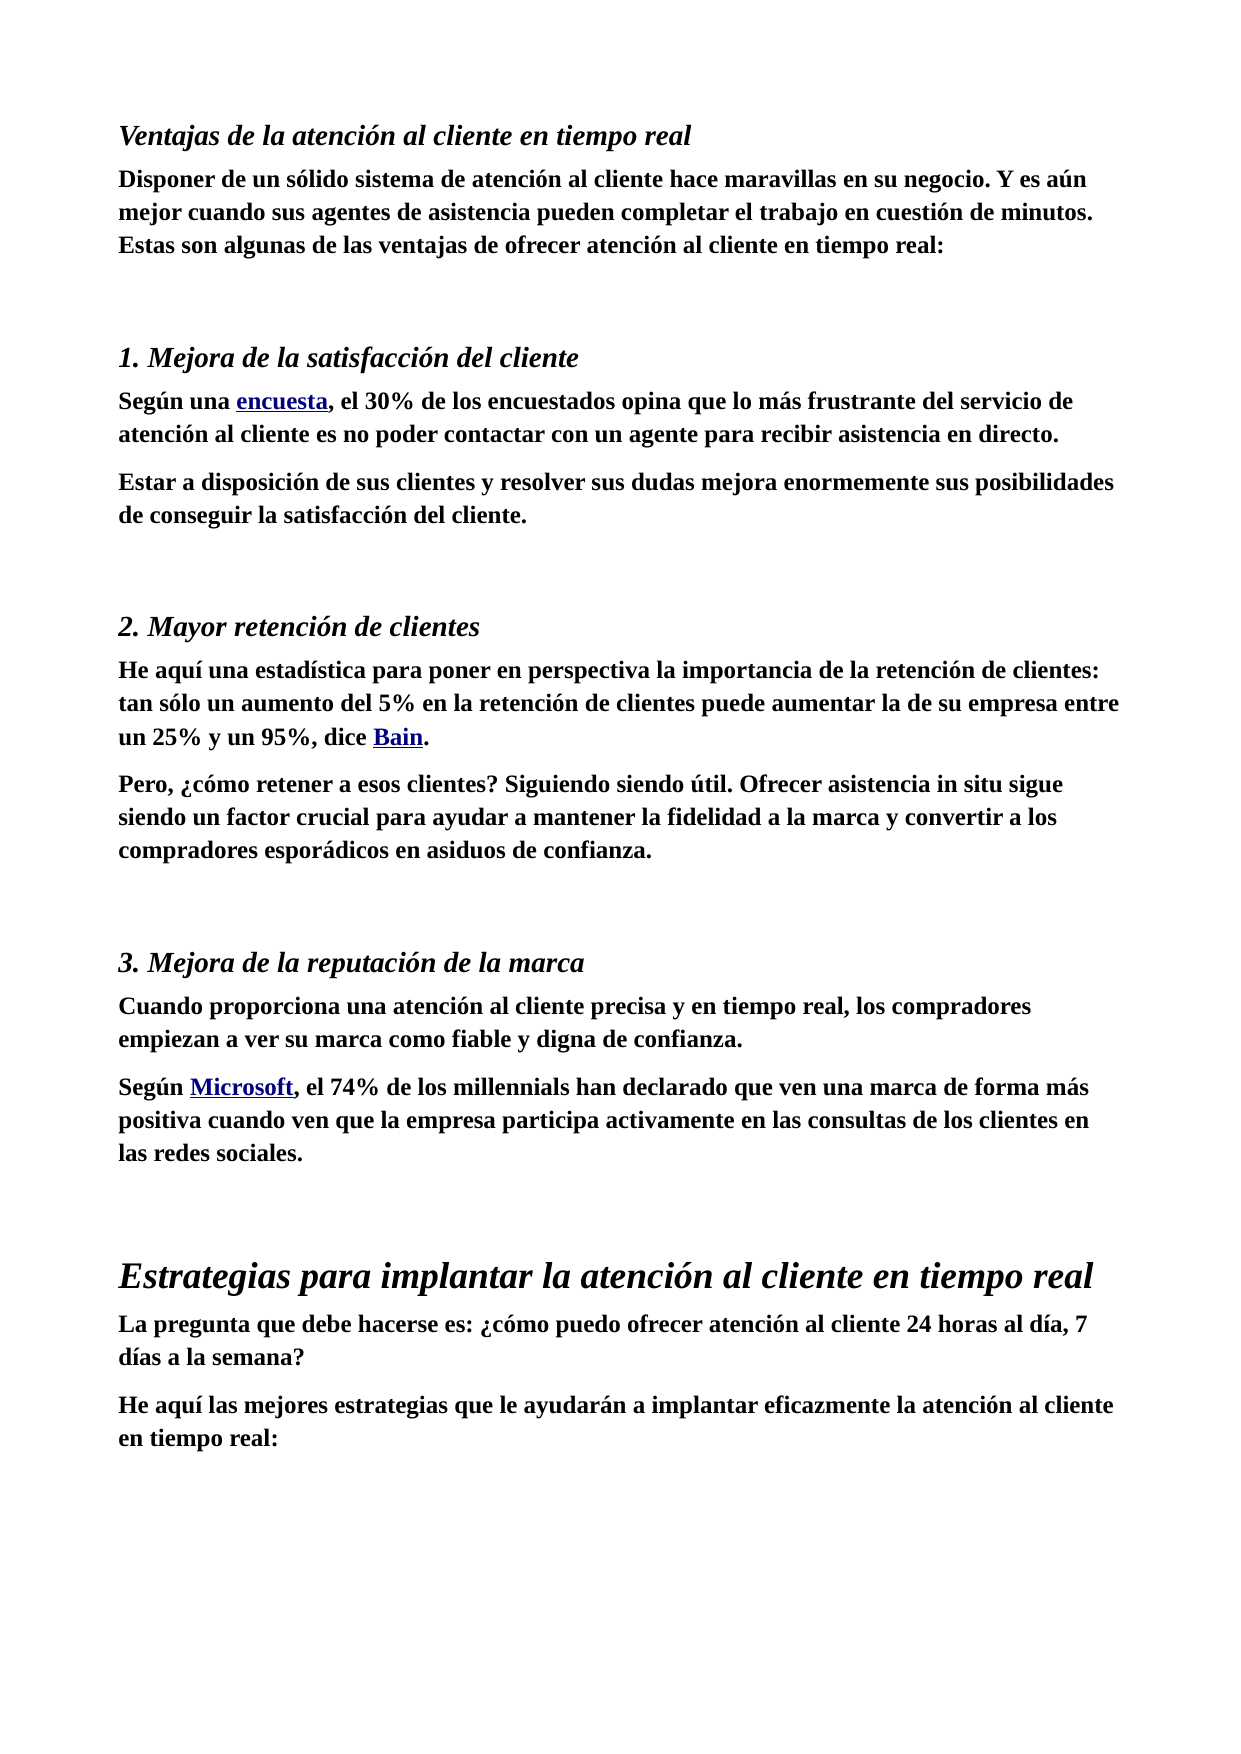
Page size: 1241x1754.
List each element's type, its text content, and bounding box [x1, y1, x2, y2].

text Según Microsoft, el 74% de los millennials han declarado que ven una marca de forma más positiva cuando ven que la empresa participa activamente en las consultas de los clientes en las redes sociales. [118, 1072, 1122, 1166]
subtitle 3. Mejora de la reputación de la marca [118, 945, 1122, 978]
text Estar a disposición de sus clientes y resolver sus dudas mejora enormemente sus posibilidades de conseguir la satisfacción del cliente. [118, 467, 1122, 528]
text Cuando proporciona una atención al cliente precisa y en tiempo real, los compradores empiezan a ver su marca como fiable y digna de confianza. [118, 991, 1122, 1053]
text La pregunta que debe hacerse es: ¿cómo puedo ofrecer atención al cliente 24 horas al día, 7 días a la semana? [118, 1309, 1122, 1371]
text He aquí las mejores estrategias que le ayudarán a implantar eficazmente la atención al cliente en tiempo real: [118, 1390, 1122, 1452]
text Disponer de un sólido sistema de atención al cliente hace maravillas en su negocio. Y es aún mejor cuando sus agentes de asistencia pueden completar el trabajo en cuestión de minutos. Estas son algunas de las ventajas de ofrecer atención al cliente en tiempo real: [118, 164, 1122, 259]
text Pero, ¿cómo retener a esos clientes? Siguiendo siendo útil. Ofrecer asistencia in situ sigue siendo un factor crucial para ayudar a mantener la fidelidad a la marca y convertir a los compradores esporádicos en asiduos de confianza. [118, 769, 1122, 864]
subtitle 2. Mayor retención de clientes [118, 609, 1122, 643]
subtitle 1. Mejora de la satisfacción del cliente [118, 340, 1122, 373]
subtitle Estrategias para implantar la atención al cliente en tiempo real [118, 1254, 1122, 1297]
text He aquí una estadística para poner en perspectiva la importancia de la retención de clientes: tan sólo un aumento del 5% en la retención de clientes puede aumentar la de su empresa entre un 25% y un 95%, dice Bain. [118, 656, 1122, 750]
text Según una encuesta, el 30% de los encuestados opina que lo más frustrante del servicio de atención al cliente es no poder contactar con un agente para recibir asistencia en directo. [118, 386, 1122, 448]
subtitle Ventajas de la atención al cliente en tiempo real [118, 118, 1122, 152]
